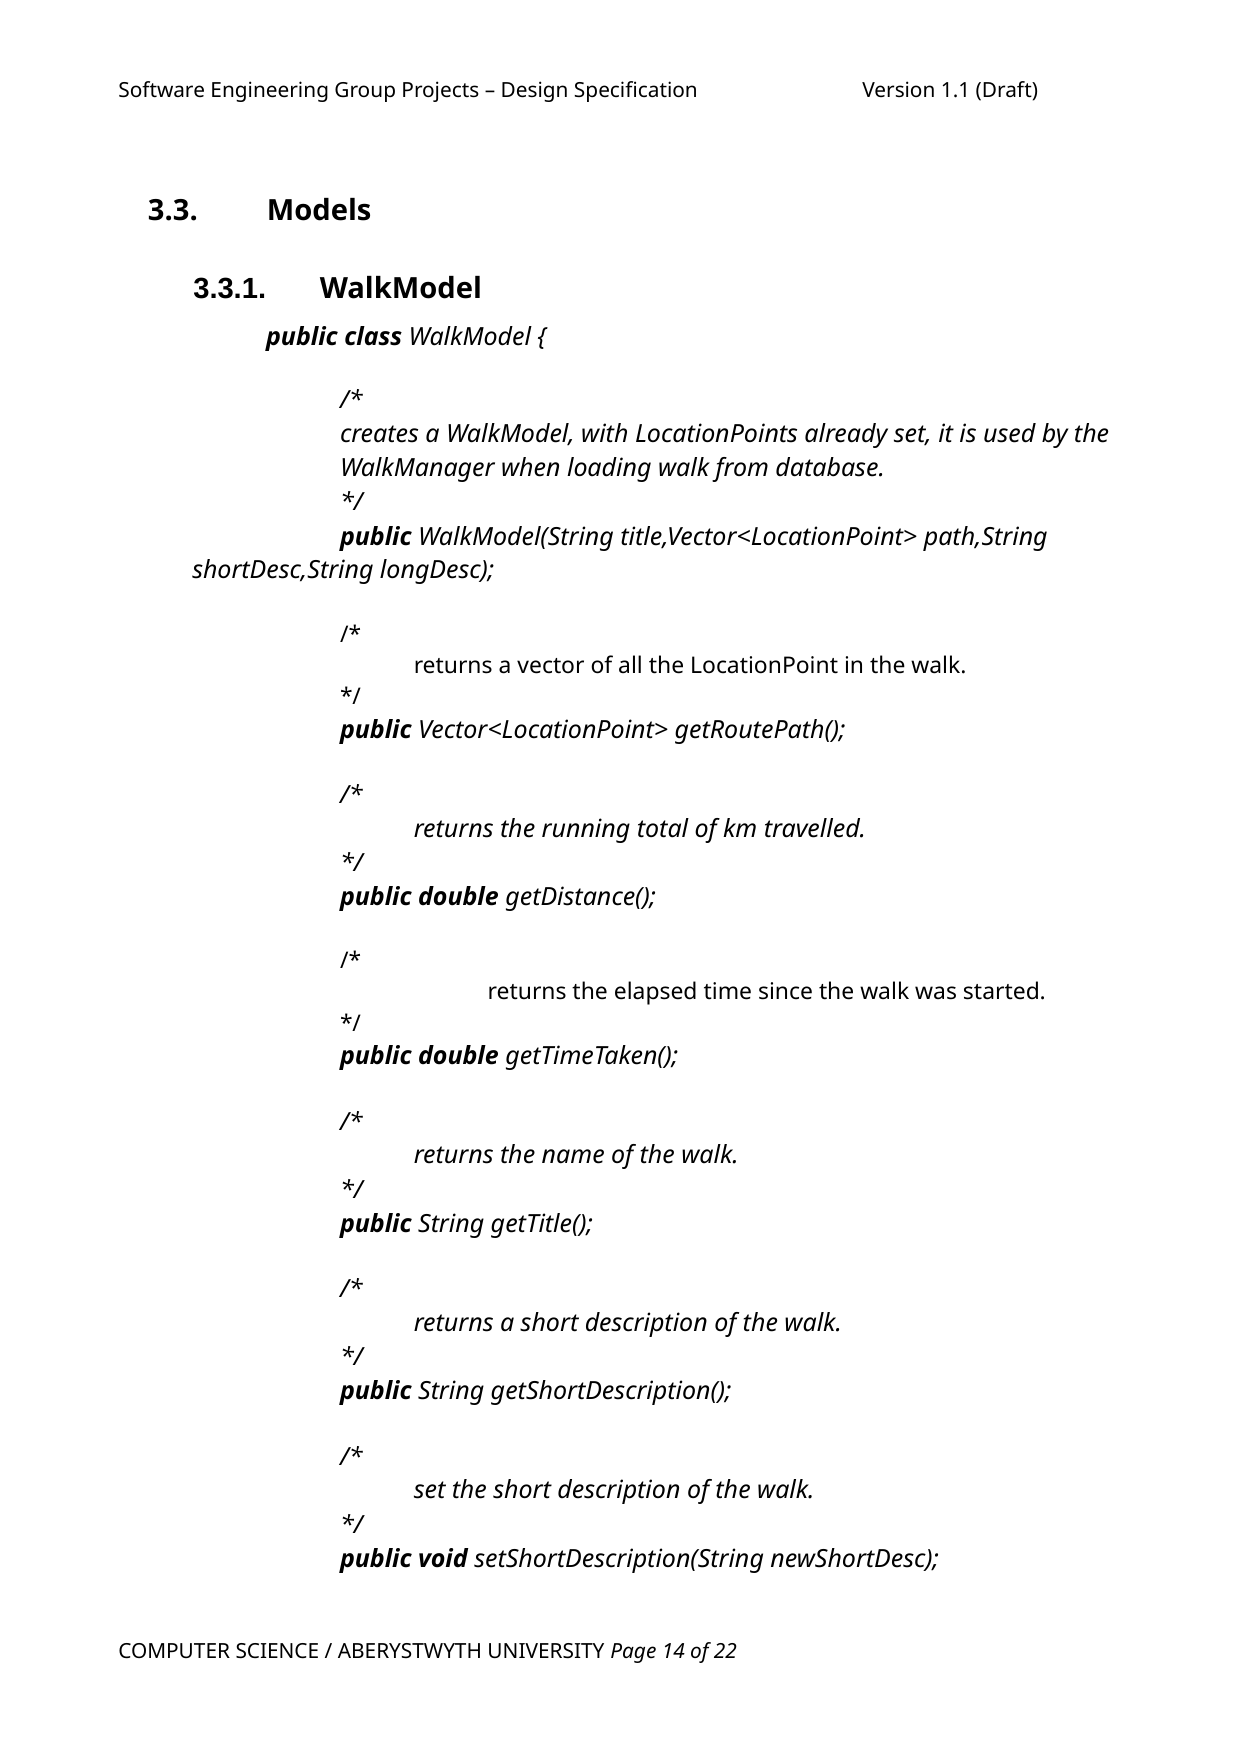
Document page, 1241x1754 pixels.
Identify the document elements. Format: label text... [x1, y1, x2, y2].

text public double getDistance(); [118, 879, 1122, 913]
text */ [118, 680, 1122, 711]
subtitle WalkModel [193, 267, 1122, 307]
text */ [118, 845, 1122, 879]
text /* [118, 1271, 1122, 1305]
text returns a vector of all the LocationPoint in the walk. [118, 649, 1122, 680]
text creates a WalkModel, with LocationPoints already set, it is used by the WalkManager when loading walk from database. [118, 416, 1122, 484]
text */ [118, 1171, 1122, 1205]
text returns the elapsed time since the walk was started. [118, 975, 1122, 1007]
text /* [118, 944, 1122, 975]
text public String getTitle(); [118, 1205, 1122, 1239]
text public WalkModel(String title,Vector<LocationPoint> path,String shortDesc,String longDesc); [118, 518, 1122, 586]
text /* [118, 382, 1122, 416]
text */ [118, 1339, 1122, 1373]
text returns a short description of the walk. [118, 1305, 1122, 1339]
text */ [118, 484, 1122, 518]
text public class WalkModel { [118, 319, 1122, 353]
text */ [118, 1506, 1122, 1540]
text public double getTimeTaken(); [118, 1038, 1122, 1072]
text /* [118, 1438, 1122, 1472]
subtitle Models [148, 190, 1122, 229]
text */ [118, 1007, 1122, 1038]
text public void setShortDescription(String newShortDesc); [118, 1540, 1122, 1574]
text /* [118, 617, 1122, 649]
text /* [118, 1103, 1122, 1137]
text returns the running total of km travelled. [118, 811, 1122, 845]
text public String getShortDescription(); [118, 1373, 1122, 1407]
text /* [118, 777, 1122, 811]
text returns the name of the walk. [118, 1137, 1122, 1171]
text public Vector<LocationPoint> getRoutePath(); [118, 711, 1122, 745]
text set the short description of the walk. [118, 1472, 1122, 1506]
